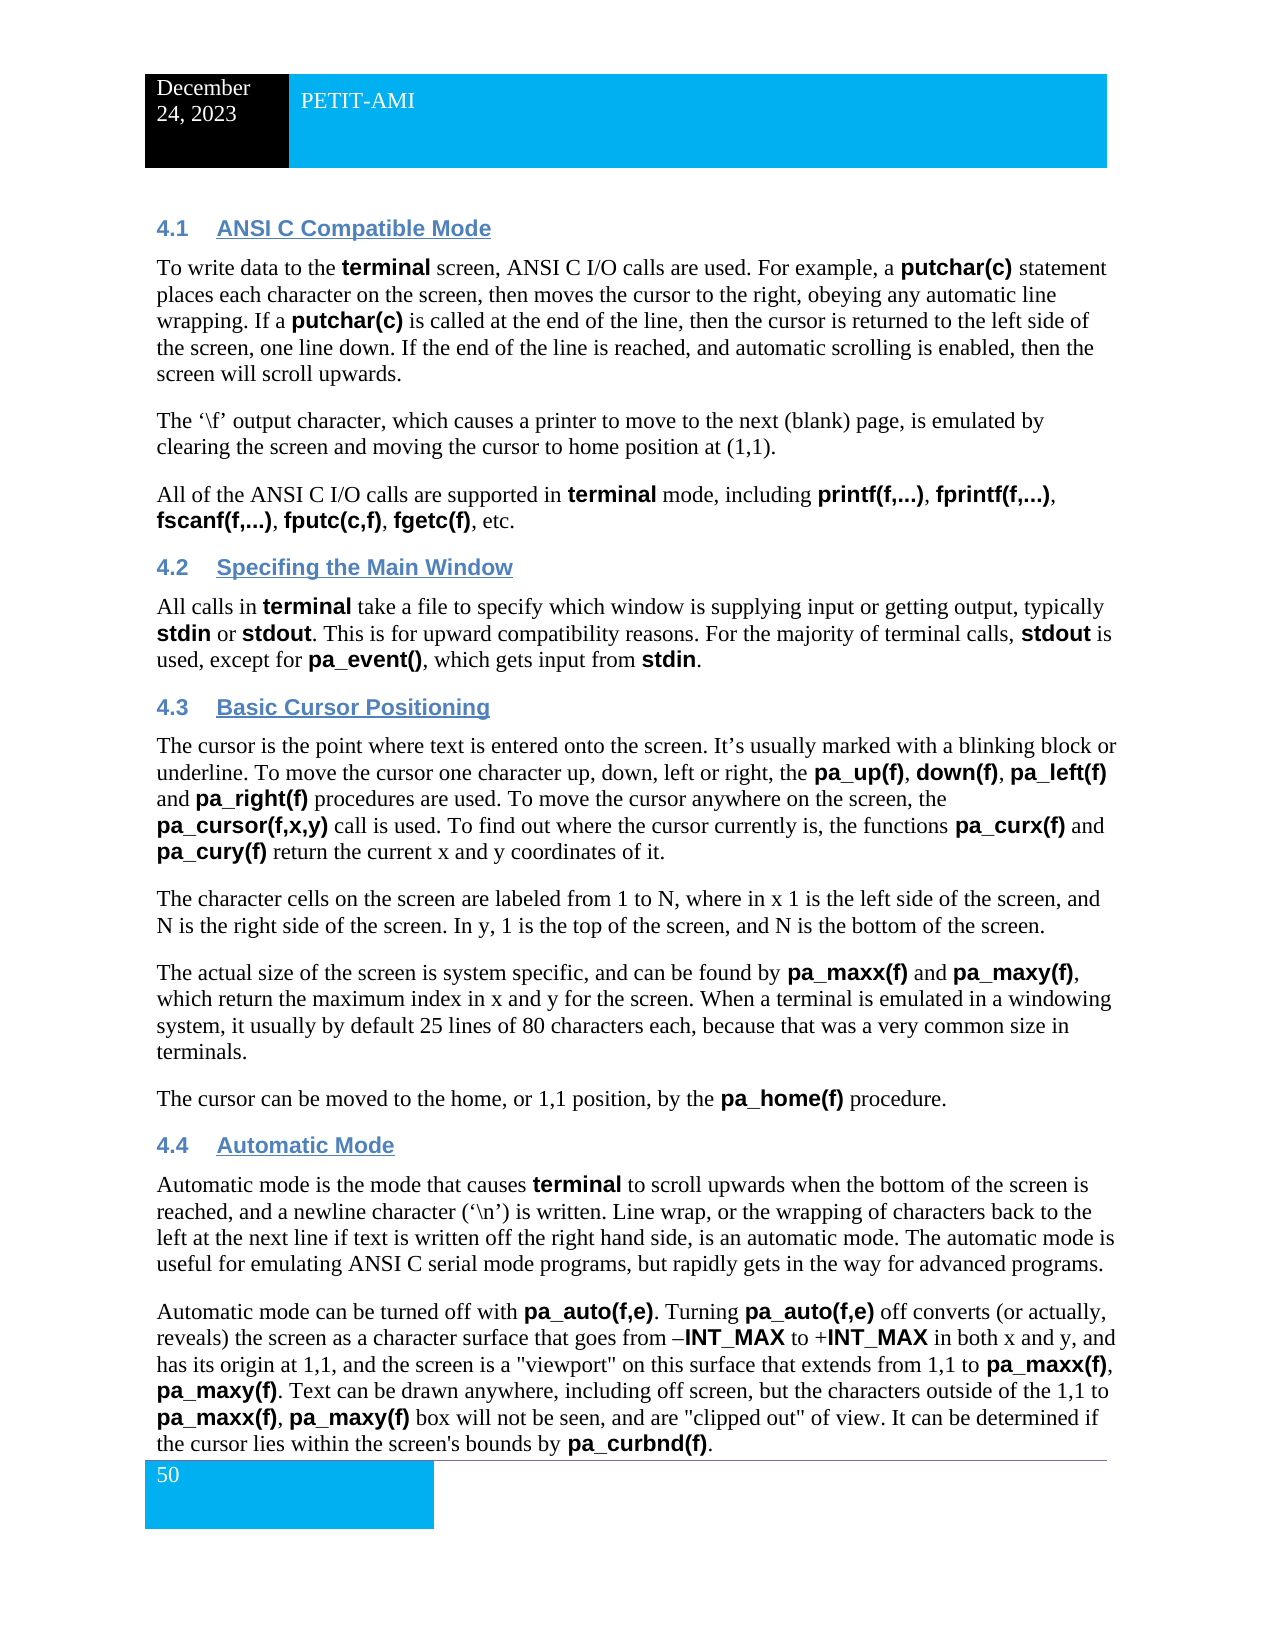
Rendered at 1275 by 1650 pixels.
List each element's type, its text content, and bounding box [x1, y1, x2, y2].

text Automatic mode can be turned off with pa_auto(f,e). Turning pa_auto(f,e) off converts (or actually, reveals) the screen as a character surface that goes from –INT_MAX to +INT_MAX in both x and y, and has its origin at 1,1, and the screen is a "viewport" on this surface that extends from 1,1 to pa_maxx(f), pa_maxy(f). Text can be drawn anywhere, including off screen, but the characters outside of the 1,1 to pa_maxx(f), pa_maxy(f) box will not be seen, and are "clipped out" of view. It can be determined if the cursor lies within the screen's bounds by pa_curbnd(f). [156, 1298, 1118, 1456]
text The character cells on the screen are labeled from 1 to N, where in x 1 is the left side of the screen, and N is the right side of the screen. In y, 1 is the top of the screen, and N is the bottom of the screen. [156, 885, 1118, 938]
subtitle Basic Cursor Positioning [156, 693, 1118, 720]
text The ‘\f’ output character, which causes a printer to move to the next (blank) page, is emulated by clearing the screen and moving the cursor to home position at (1,1). [156, 407, 1118, 460]
subtitle ANSI C Compatible Mode [156, 215, 1118, 242]
text The cursor is the point where text is entered onto the screen. It’s usually marked with a blinking block or underline. To move the cursor one character up, down, left or right, the pa_up(f), down(f), pa_left(f) and pa_right(f) procedures are used. To move the cursor anywhere on the screen, the pa_cursor(f,x,y) call is used. To find out where the cursor currently is, the functions pa_curx(f) and pa_cury(f) return the current x and y coordinates of it. [156, 732, 1118, 864]
text All of the ANSI C I/O calls are supported in terminal mode, including printf(f,...), fprintf(f,...), fscanf(f,...), fputc(c,f), fgetc(f), etc. [156, 481, 1118, 533]
text All calls in terminal take a file to specify which window is supplying input or getting output, typically stdin or stdout. This is for upward compatibility reasons. For the majority of terminal calls, stdout is used, except for pa_event(), which gets input from stdin. [156, 593, 1118, 673]
text The cursor can be moved to the home, or 1,1 position, by the pa_home(f) procedure. [156, 1085, 1118, 1112]
text To write data to the terminal screen, ANSI C I/O calls are used. For example, a putchar(c) statement places each character on the screen, then moves the cursor to the right, obeying any automatic line wrapping. If a putchar(c) is called at the end of the line, then the cursor is returned to the left side of the screen, one line down. If the end of the line is reached, and automatic scrolling is enabled, then the screen will scroll upwards. [156, 254, 1118, 386]
text The actual size of the screen is system specific, and can be found by pa_maxx(f) and pa_maxy(f), which return the maximum index in x and y for the screen. When a terminal is emulated in a windowing system, it usually by default 25 lines of 80 characters each, because that was a very common size in terminals. [156, 959, 1118, 1064]
subtitle Automatic Mode [156, 1132, 1118, 1159]
text Automatic mode is the mode that causes terminal to scroll upwards when the bottom of the screen is reached, and a newline character (‘\n’) is written. Line wrap, or the wrapping of characters back to the left at the next line if text is written off the right hand side, is an automatic mode. The automatic mode is useful for emulating ANSI C serial mode programs, but rapidly gets in the way for advanced programs. [156, 1171, 1118, 1277]
subtitle Specifing the Main Window [156, 554, 1118, 581]
